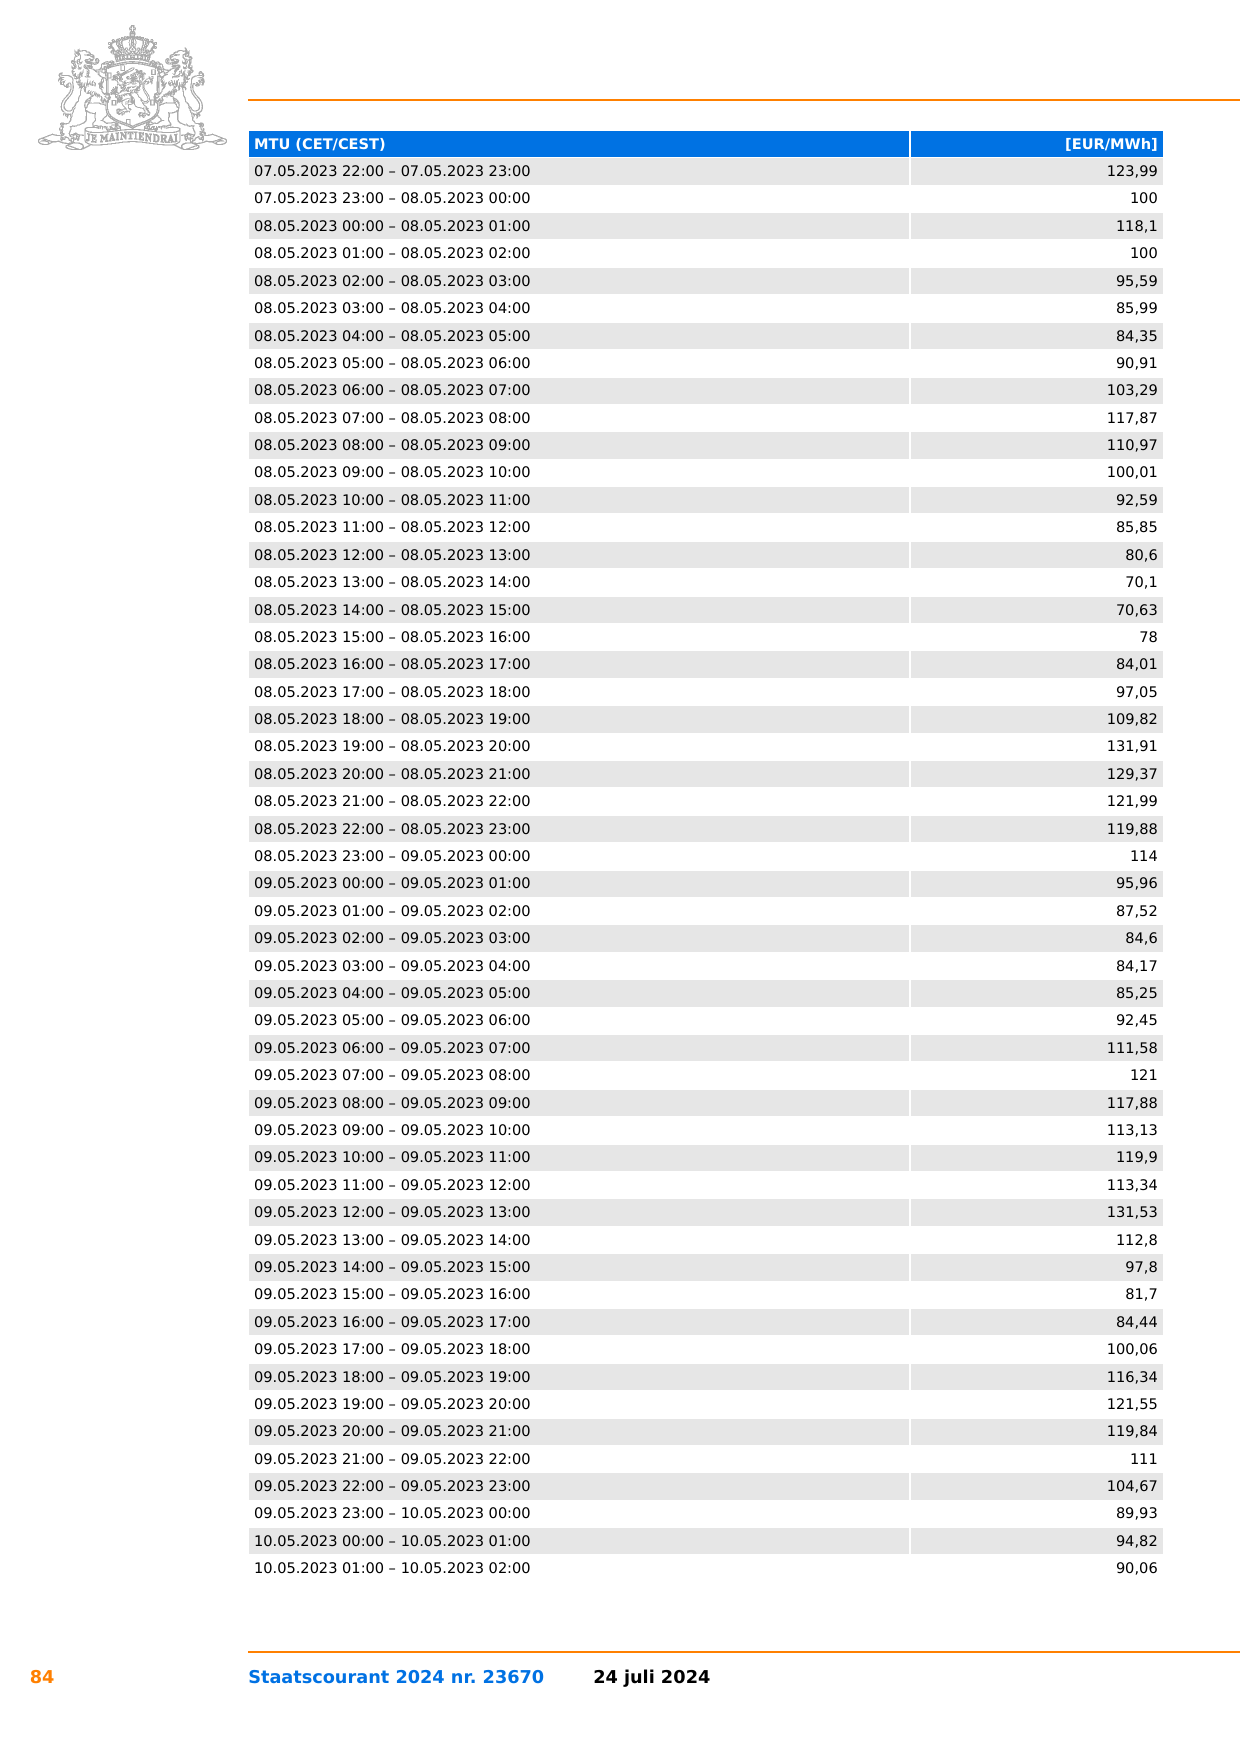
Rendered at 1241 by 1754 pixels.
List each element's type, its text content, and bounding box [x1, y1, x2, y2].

table_cell 111,58 [911, 1035, 1163, 1061]
table_cell 08.05.2023 04:00 – 08.05.2023 05:00 [249, 323, 909, 349]
table_cell 103,29 [911, 378, 1163, 404]
table_cell 100 [911, 186, 1163, 212]
table_cell 09.05.2023 10:00 – 09.05.2023 11:00 [249, 1145, 909, 1171]
table_cell 09.05.2023 05:00 – 09.05.2023 06:00 [249, 1008, 909, 1034]
table_cell 08.05.2023 16:00 – 08.05.2023 17:00 [249, 651, 909, 678]
table_cell 117,88 [911, 1090, 1163, 1116]
table_cell 92,45 [911, 1008, 1163, 1034]
table_cell 08.05.2023 05:00 – 08.05.2023 06:00 [249, 350, 909, 376]
table_cell 84,01 [911, 651, 1163, 678]
table_header MTU (CET/CEST) [249, 131, 909, 157]
table_cell 110,97 [911, 432, 1163, 459]
table_cell 100,06 [911, 1336, 1163, 1363]
table_cell 78 [911, 624, 1163, 650]
table_cell 09.05.2023 20:00 – 09.05.2023 21:00 [249, 1419, 909, 1445]
table_cell 90,06 [911, 1556, 1163, 1582]
table_cell 114 [911, 843, 1163, 869]
table_cell 08.05.2023 22:00 – 08.05.2023 23:00 [249, 816, 909, 842]
table_cell 09.05.2023 19:00 – 09.05.2023 20:00 [249, 1391, 909, 1417]
table_cell 131,53 [911, 1199, 1163, 1226]
table_cell 94,82 [911, 1528, 1163, 1554]
table_cell 95,96 [911, 871, 1163, 897]
table_cell 09.05.2023 23:00 – 10.05.2023 00:00 [249, 1501, 909, 1527]
table_cell 92,59 [911, 487, 1163, 513]
table_cell 70,1 [911, 569, 1163, 596]
table_cell 10.05.2023 00:00 – 10.05.2023 01:00 [249, 1528, 909, 1554]
table_cell 113,34 [911, 1172, 1163, 1198]
table_cell 111 [911, 1446, 1163, 1472]
table_cell 84,6 [911, 925, 1163, 952]
table_cell 121,55 [911, 1391, 1163, 1417]
table_cell 70,63 [911, 597, 1163, 623]
table_cell 09.05.2023 11:00 – 09.05.2023 12:00 [249, 1172, 909, 1198]
table_cell 81,7 [911, 1282, 1163, 1308]
table_cell 08.05.2023 11:00 – 08.05.2023 12:00 [249, 515, 909, 541]
table_cell 09.05.2023 02:00 – 09.05.2023 03:00 [249, 925, 909, 952]
table_cell 08.05.2023 15:00 – 08.05.2023 16:00 [249, 624, 909, 650]
table_cell 123,99 [911, 158, 1163, 185]
table_cell 113,13 [911, 1117, 1163, 1143]
table_cell 09.05.2023 22:00 – 09.05.2023 23:00 [249, 1473, 909, 1500]
table_cell 08.05.2023 06:00 – 08.05.2023 07:00 [249, 378, 909, 404]
table_cell 85,25 [911, 980, 1163, 1007]
table_cell 119,88 [911, 816, 1163, 842]
table_cell 09.05.2023 21:00 – 09.05.2023 22:00 [249, 1446, 909, 1472]
table_cell 119,84 [911, 1419, 1163, 1445]
table_cell 09.05.2023 07:00 – 09.05.2023 08:00 [249, 1063, 909, 1089]
table_cell 09.05.2023 03:00 – 09.05.2023 04:00 [249, 953, 909, 979]
table_cell 07.05.2023 22:00 – 07.05.2023 23:00 [249, 158, 909, 185]
table_cell 89,93 [911, 1501, 1163, 1527]
table_cell 100,01 [911, 460, 1163, 486]
table_cell 09.05.2023 15:00 – 09.05.2023 16:00 [249, 1282, 909, 1308]
table_cell 97,8 [911, 1254, 1163, 1281]
table_cell 09.05.2023 17:00 – 09.05.2023 18:00 [249, 1336, 909, 1363]
table_cell 08.05.2023 23:00 – 09.05.2023 00:00 [249, 843, 909, 869]
table_cell 121,99 [911, 789, 1163, 815]
table_cell 09.05.2023 08:00 – 09.05.2023 09:00 [249, 1090, 909, 1116]
table_cell 08.05.2023 18:00 – 08.05.2023 19:00 [249, 706, 909, 733]
table_cell 08.05.2023 21:00 – 08.05.2023 22:00 [249, 789, 909, 815]
table_cell 09.05.2023 01:00 – 09.05.2023 02:00 [249, 898, 909, 924]
table_cell 08.05.2023 00:00 – 08.05.2023 01:00 [249, 213, 909, 239]
table_cell 90,91 [911, 350, 1163, 376]
table_cell 118,1 [911, 213, 1163, 239]
table_cell 09.05.2023 18:00 – 09.05.2023 19:00 [249, 1364, 909, 1390]
table_cell 09.05.2023 09:00 – 09.05.2023 10:00 [249, 1117, 909, 1143]
table_cell 100 [911, 241, 1163, 267]
table_cell 87,52 [911, 898, 1163, 924]
table_cell 09.05.2023 06:00 – 09.05.2023 07:00 [249, 1035, 909, 1061]
table_cell 08.05.2023 03:00 – 08.05.2023 04:00 [249, 295, 909, 322]
table_cell 08.05.2023 02:00 – 08.05.2023 03:00 [249, 268, 909, 294]
table_cell 97,05 [911, 679, 1163, 705]
table_cell 08.05.2023 12:00 – 08.05.2023 13:00 [249, 542, 909, 568]
table_cell 116,34 [911, 1364, 1163, 1390]
table_cell 117,87 [911, 405, 1163, 431]
table_cell 08.05.2023 01:00 – 08.05.2023 02:00 [249, 241, 909, 267]
table_cell 08.05.2023 08:00 – 08.05.2023 09:00 [249, 432, 909, 459]
table_cell 104,67 [911, 1473, 1163, 1500]
table_cell 09.05.2023 04:00 – 09.05.2023 05:00 [249, 980, 909, 1007]
table_cell 08.05.2023 09:00 – 08.05.2023 10:00 [249, 460, 909, 486]
table_cell 85,99 [911, 295, 1163, 322]
table_cell 08.05.2023 10:00 – 08.05.2023 11:00 [249, 487, 909, 513]
table_cell 08.05.2023 07:00 – 08.05.2023 08:00 [249, 405, 909, 431]
table_cell 85,85 [911, 515, 1163, 541]
table_cell 112,8 [911, 1227, 1163, 1253]
table_cell 09.05.2023 16:00 – 09.05.2023 17:00 [249, 1309, 909, 1335]
table_cell 119,9 [911, 1145, 1163, 1171]
table_cell 08.05.2023 17:00 – 08.05.2023 18:00 [249, 679, 909, 705]
table_cell 80,6 [911, 542, 1163, 568]
table_cell 09.05.2023 13:00 – 09.05.2023 14:00 [249, 1227, 909, 1253]
table_cell 121 [911, 1063, 1163, 1089]
table_cell 08.05.2023 19:00 – 08.05.2023 20:00 [249, 734, 909, 760]
table_cell 131,91 [911, 734, 1163, 760]
table_cell 07.05.2023 23:00 – 08.05.2023 00:00 [249, 186, 909, 212]
table_cell 95,59 [911, 268, 1163, 294]
table_cell 84,44 [911, 1309, 1163, 1335]
table_cell 84,17 [911, 953, 1163, 979]
picture [38, 25, 227, 150]
table_cell 09.05.2023 00:00 – 09.05.2023 01:00 [249, 871, 909, 897]
table_cell 08.05.2023 20:00 – 08.05.2023 21:00 [249, 761, 909, 787]
table_cell 10.05.2023 01:00 – 10.05.2023 02:00 [249, 1556, 909, 1582]
table_header [EUR/MWh] [911, 131, 1163, 157]
table_cell 84,35 [911, 323, 1163, 349]
table_cell 09.05.2023 12:00 – 09.05.2023 13:00 [249, 1199, 909, 1226]
table_cell 08.05.2023 14:00 – 08.05.2023 15:00 [249, 597, 909, 623]
table_cell 129,37 [911, 761, 1163, 787]
table_cell 08.05.2023 13:00 – 08.05.2023 14:00 [249, 569, 909, 596]
table_cell 109,82 [911, 706, 1163, 733]
table_cell 09.05.2023 14:00 – 09.05.2023 15:00 [249, 1254, 909, 1281]
